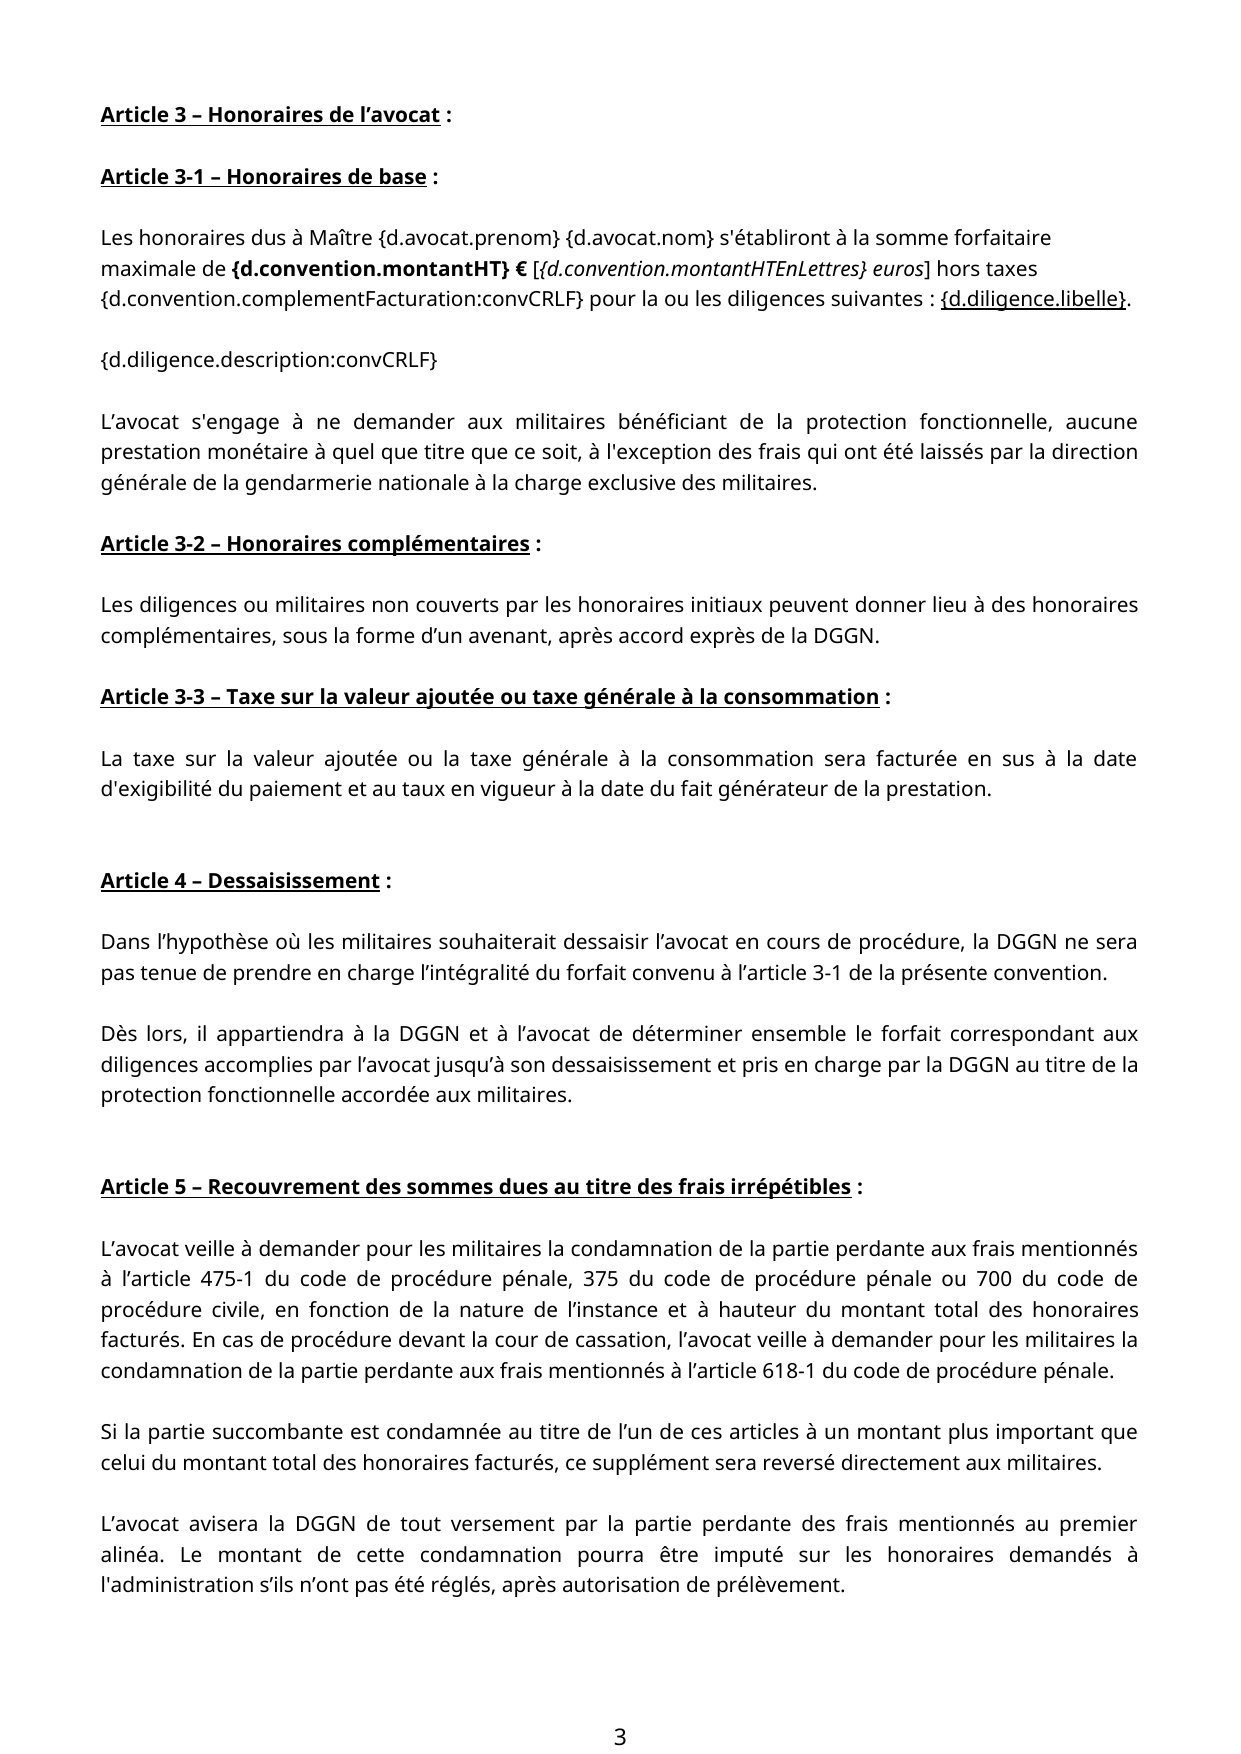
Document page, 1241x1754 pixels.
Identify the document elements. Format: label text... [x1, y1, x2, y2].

text Article 3 – Honoraires de l’avocat : [100, 101, 1140, 129]
text Article 3-3 – Taxe sur la valeur ajoutée ou taxe générale à la consommation : [100, 682, 1140, 711]
text Les honoraires dus à Maître {d.avocat.prenom} {d.avocat.nom} s'établiront à la somme forfaitaire maximale de {d.convention.montantHT} € [{d.convention.montantHTEnLettres} euros] hors taxes {d.convention.complementFacturation:convCRLF} pour la ou les diligences suivantes : {d.diligence.libelle}. [100, 223, 1140, 313]
text La taxe sur la valeur ajoutée ou la taxe générale à la consommation sera facturée en sus à la date d'exigibilité du paiement et au taux en vigueur à la date du fait générateur de la prestation. [100, 744, 1140, 803]
text Dans l’hypothèse où les militaires souhaiterait dessaisir l’avocat en cours de procédure, la DGGN ne sera pas tenue de prendre en charge l’intégralité du forfait convenu à l’article 3-1 de la présente convention. [100, 927, 1140, 987]
text Article 3-2 – Honoraires complémentaires : [100, 529, 1140, 558]
text {d.diligence.description:convCRLF} [100, 346, 1140, 374]
text Les diligences ou militaires non couverts par les honoraires initiaux peuvent donner lieu à des honoraires complémentaires, sous la forme d’un avenant, après accord exprès de la DGGN. [100, 591, 1140, 650]
text Si la partie succombante est condamnée au titre de l’un de ces articles à un montant plus important que celui du montant total des honoraires facturés, ce supplément sera reversé directement aux militaires. [100, 1417, 1140, 1477]
text Dès lors, il appartiendra à la DGGN et à l’avocat de déterminer ensemble le forfait correspondant aux diligences accomplies par l’avocat jusqu’à son dessaisissement et pris en charge par la DGGN au titre de la protection fonctionnelle accordée aux militaires. [100, 1019, 1140, 1109]
text Article 3-1 – Honoraires de base : [100, 162, 1140, 190]
text Article 5 – Recouvrement des sommes dues au titre des frais irrépétibles : [100, 1172, 1140, 1201]
text L’avocat veille à demander pour les militaires la condamnation de la partie perdante aux frais mentionnés à l’article 475-1 du code de procédure pénale, 375 du code de procédure pénale ou 700 du code de procédure civile, en fonction de la nature de l’instance et à hauteur du montant total des honoraires facturés. En cas de procédure devant la cour de cassation, l’avocat veille à demander pour les militaires la condamnation de la partie perdante aux frais mentionnés à l’article 618-1 du code de procédure pénale. [100, 1234, 1140, 1385]
text L’avocat s'engage à ne demander aux militaires bénéficiant de la protection fonctionnelle, aucune prestation monétaire à quel que titre que ce soit, à l'exception des frais qui ont été laissés par la direction générale de la gendarmerie nationale à la charge exclusive des militaires. [100, 407, 1140, 497]
text Article 4 – Dessaisissement : [100, 866, 1140, 895]
text L’avocat avisera la DGGN de tout versement par la partie perdante des frais mentionnés au premier alinéa. Le montant de cette condamnation pourra être imputé sur les honoraires demandés à l'administration s’ils n’ont pas été réglés, après autorisation de prélèvement. [100, 1509, 1140, 1599]
